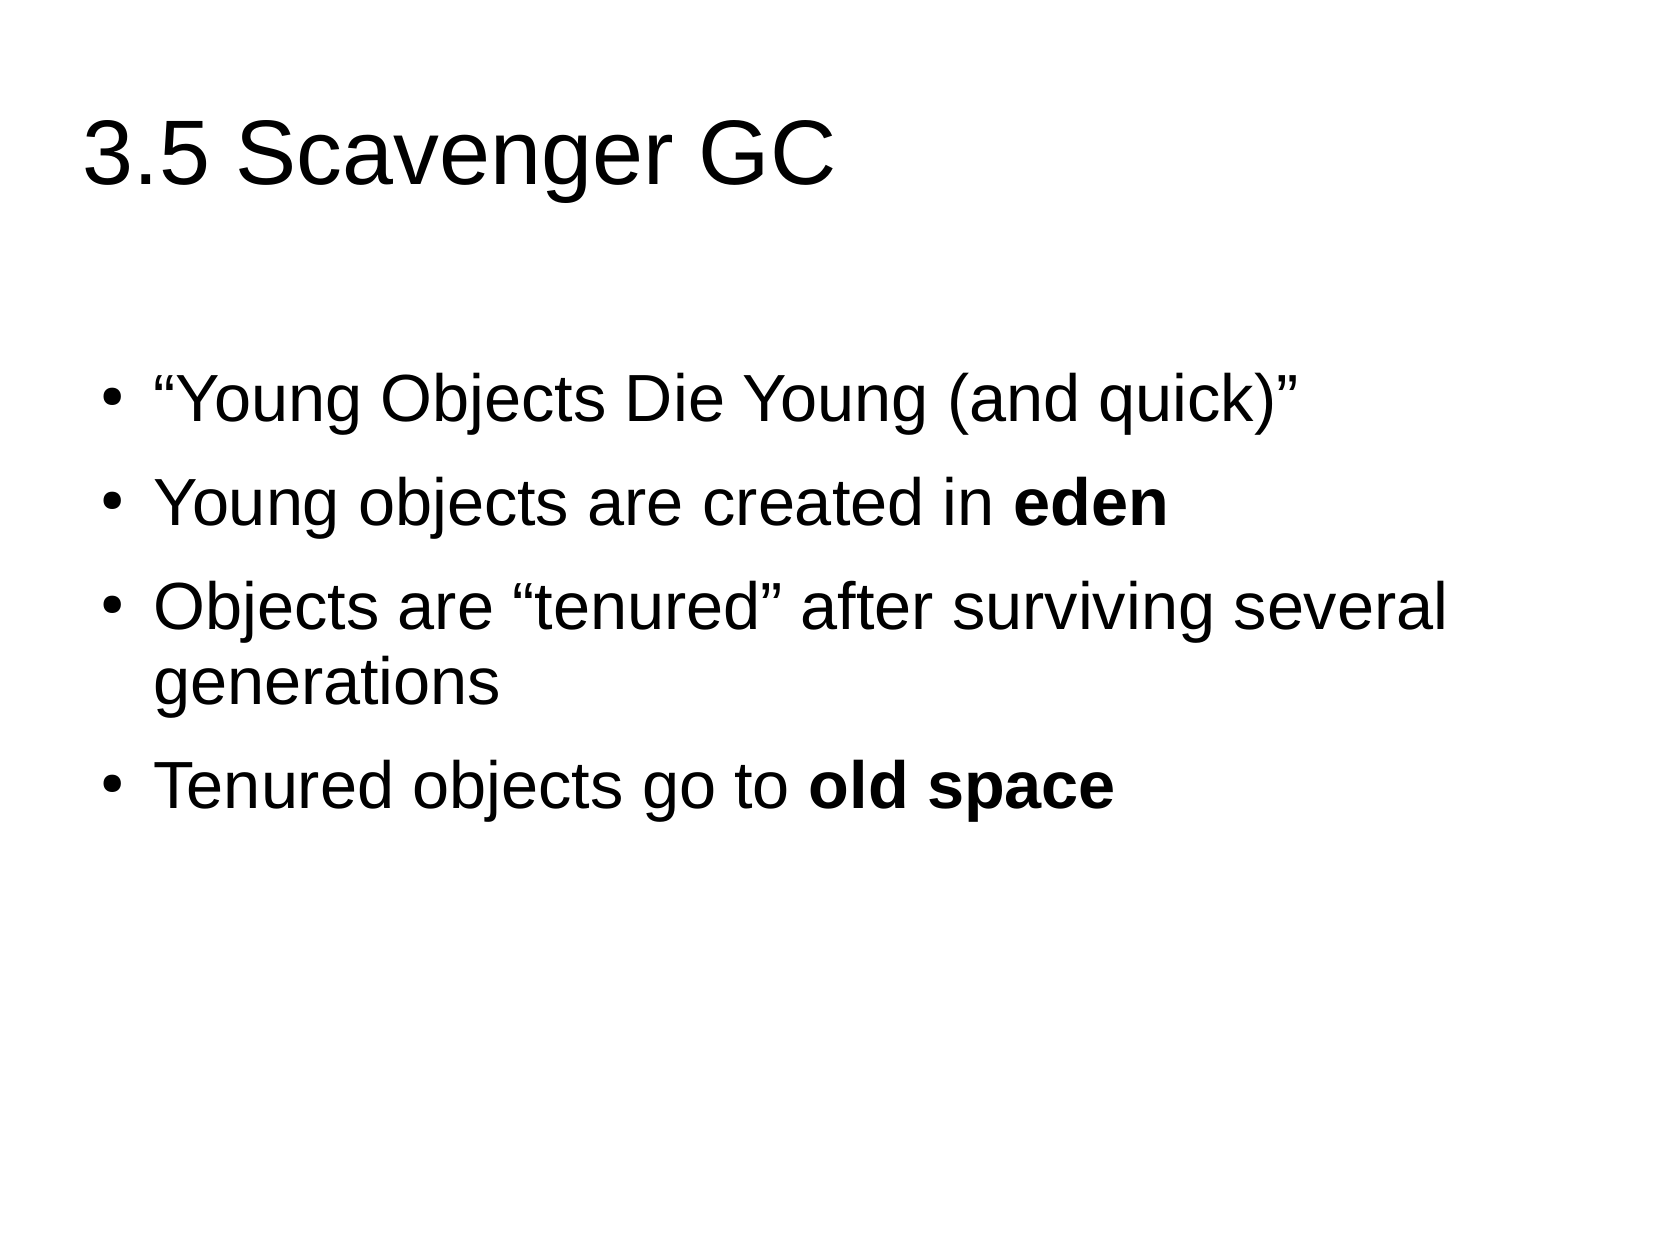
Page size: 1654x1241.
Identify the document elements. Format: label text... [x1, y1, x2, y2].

title 3.5 Scavenger GC [82, 49, 1571, 257]
list “Young Objects Die Young (and quick)” Young objects are created in eden Objects are “tenured” after surviving several generations Tenured objects go to old space [82, 360, 1571, 1081]
